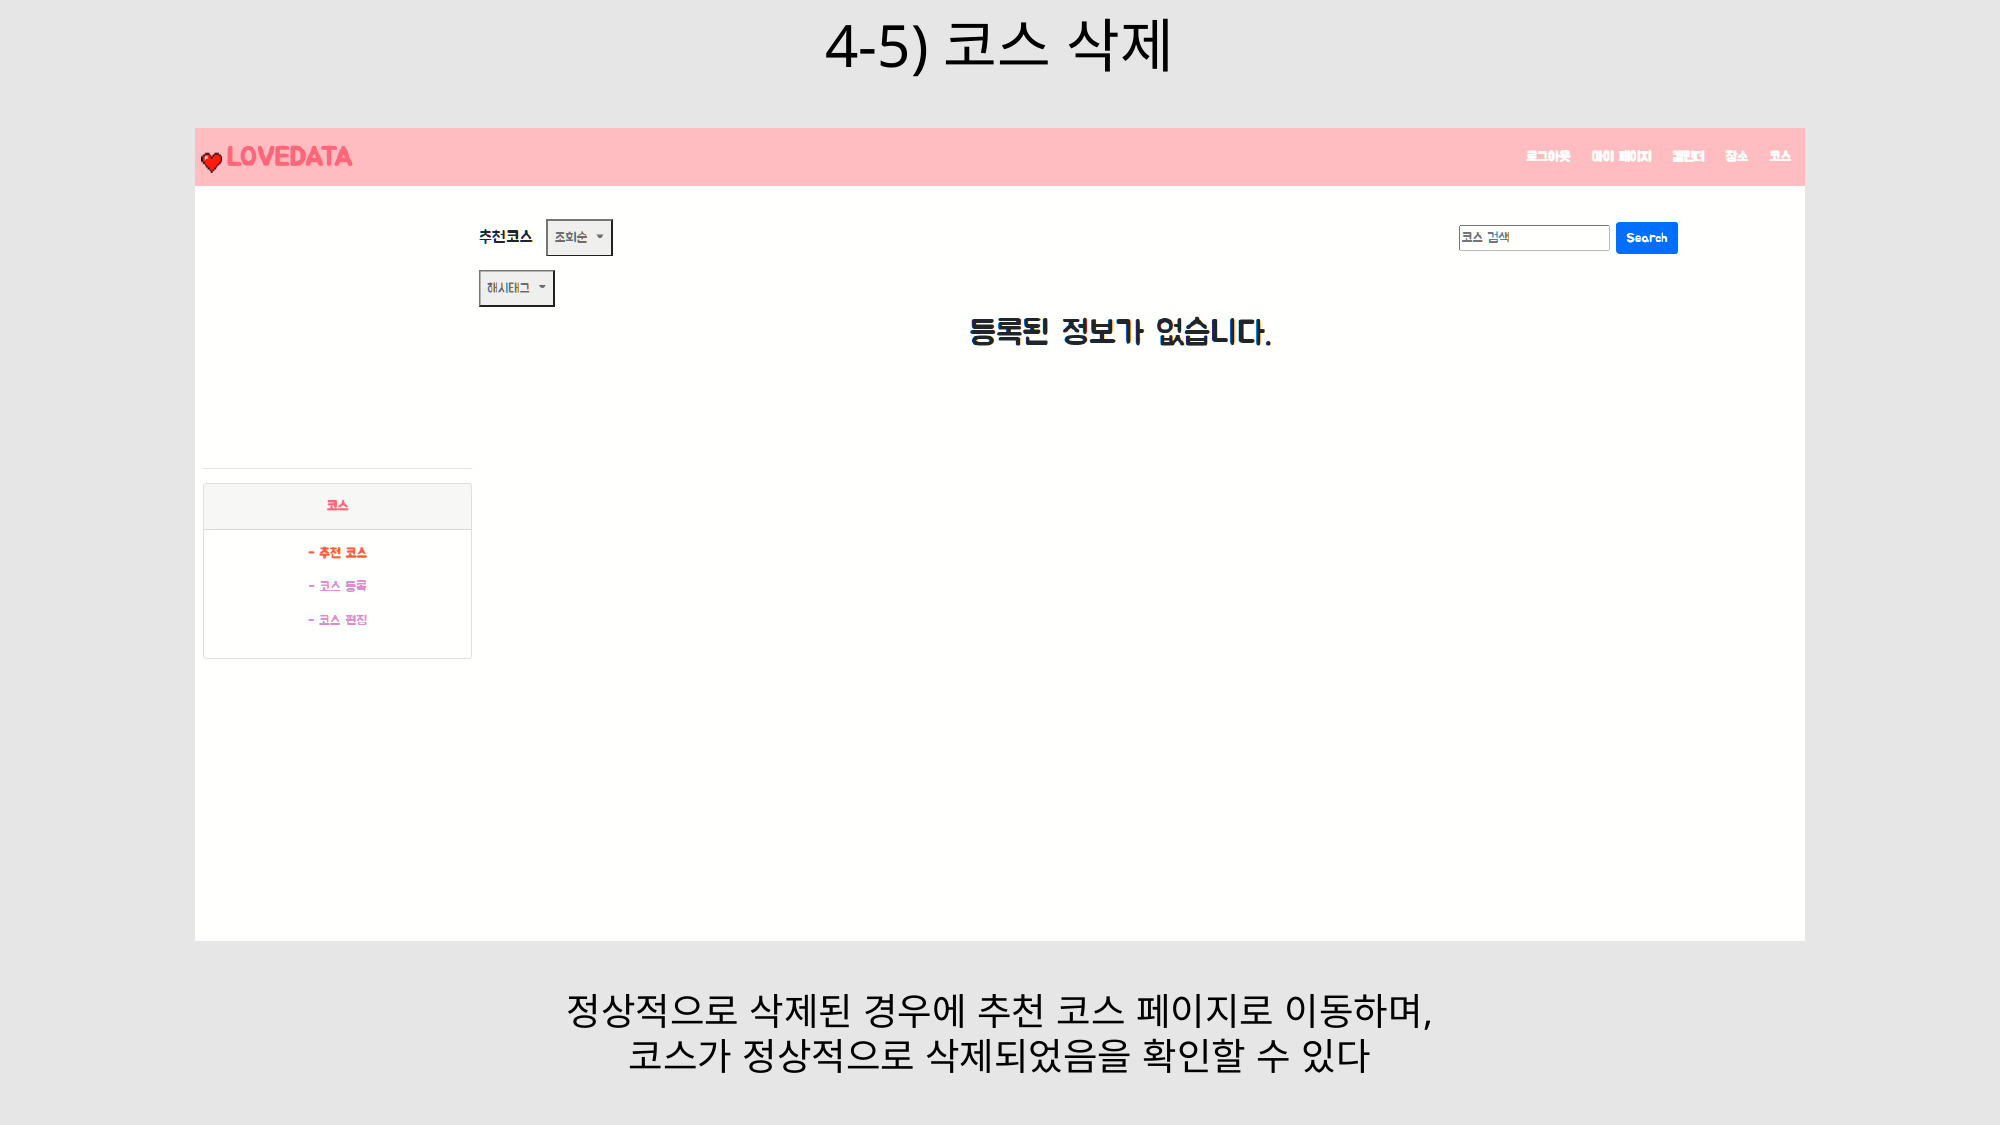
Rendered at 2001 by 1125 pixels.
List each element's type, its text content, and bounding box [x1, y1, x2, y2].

text_box 4-5) 코스 삭제 [564, 2, 1436, 87]
picture [195, 128, 1805, 941]
text_box 정상적으로 삭제된 경우에 추천 코스 페이지로 이동하며, 코스가 정상적으로 삭제되었음을 확인할 수 있다 [551, 980, 1448, 1086]
